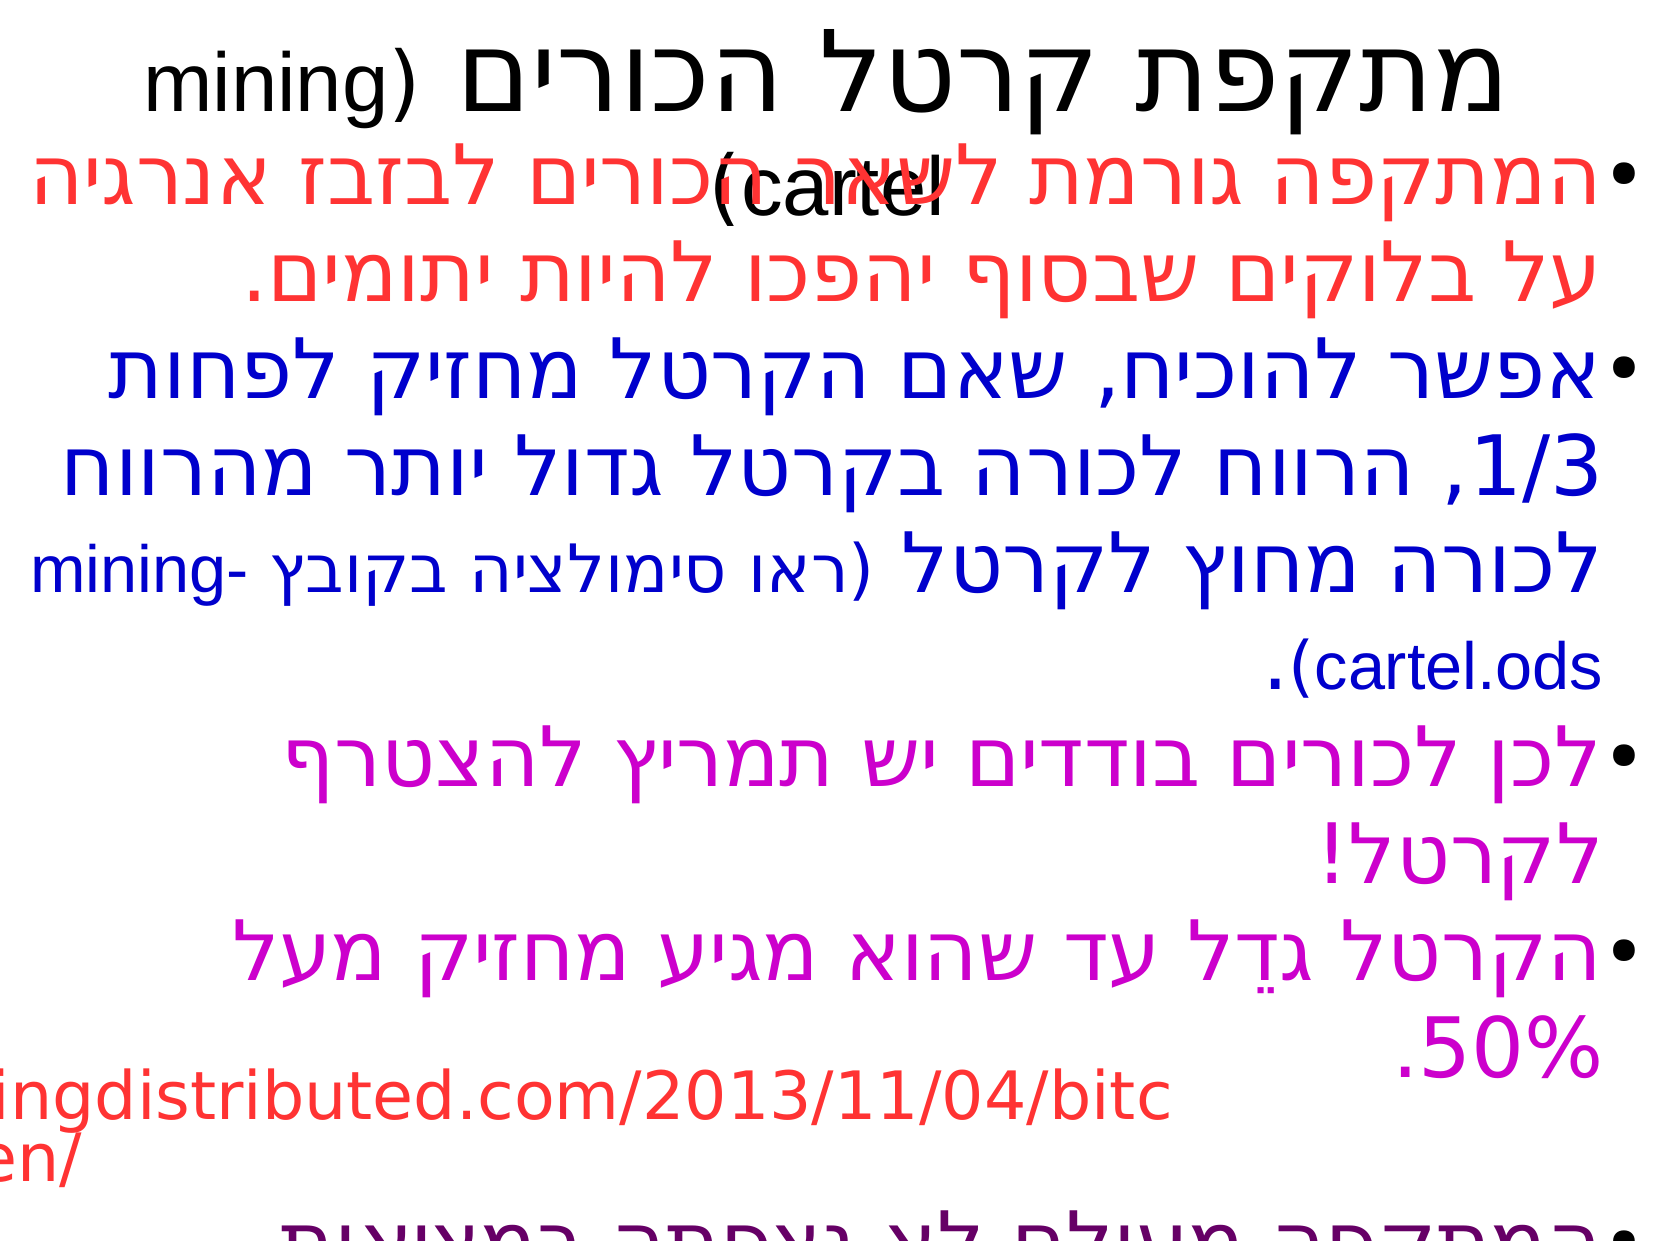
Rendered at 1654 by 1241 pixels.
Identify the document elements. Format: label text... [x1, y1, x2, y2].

text_box מתקפת קרטל הכורים (mining cartel) [0, 0, 1654, 120]
text_box המתקפה גורמת לשאר הכורים לבזבז אנרגיה על בלוקים שבסוף יהפכו להיות יתומים. אפשר להוכיח, שאם הקרטל מחזיק לפחות 1/3, הרווח לכורה בקרטל גדול יותר מהרווח לכורה מחוץ לקרטל (ראו סימולציה בקובץ mining-cartel.ods). לכן לכורים בודדים יש תמריץ להצטרף לקרטל! הקרטל גדֵל עד שהוא מגיע מחזיק מעל 50%. המתקפה מעולם לא נצפתה במציאות. מאמיני-ביטקוין מאמינים שהיא לא תקרה לעולם: [0, 120, 1654, 1222]
text_box http://hackingdistributed.com/2013/11/04/bitcoin-is-broken/ [30, 1050, 1644, 1139]
